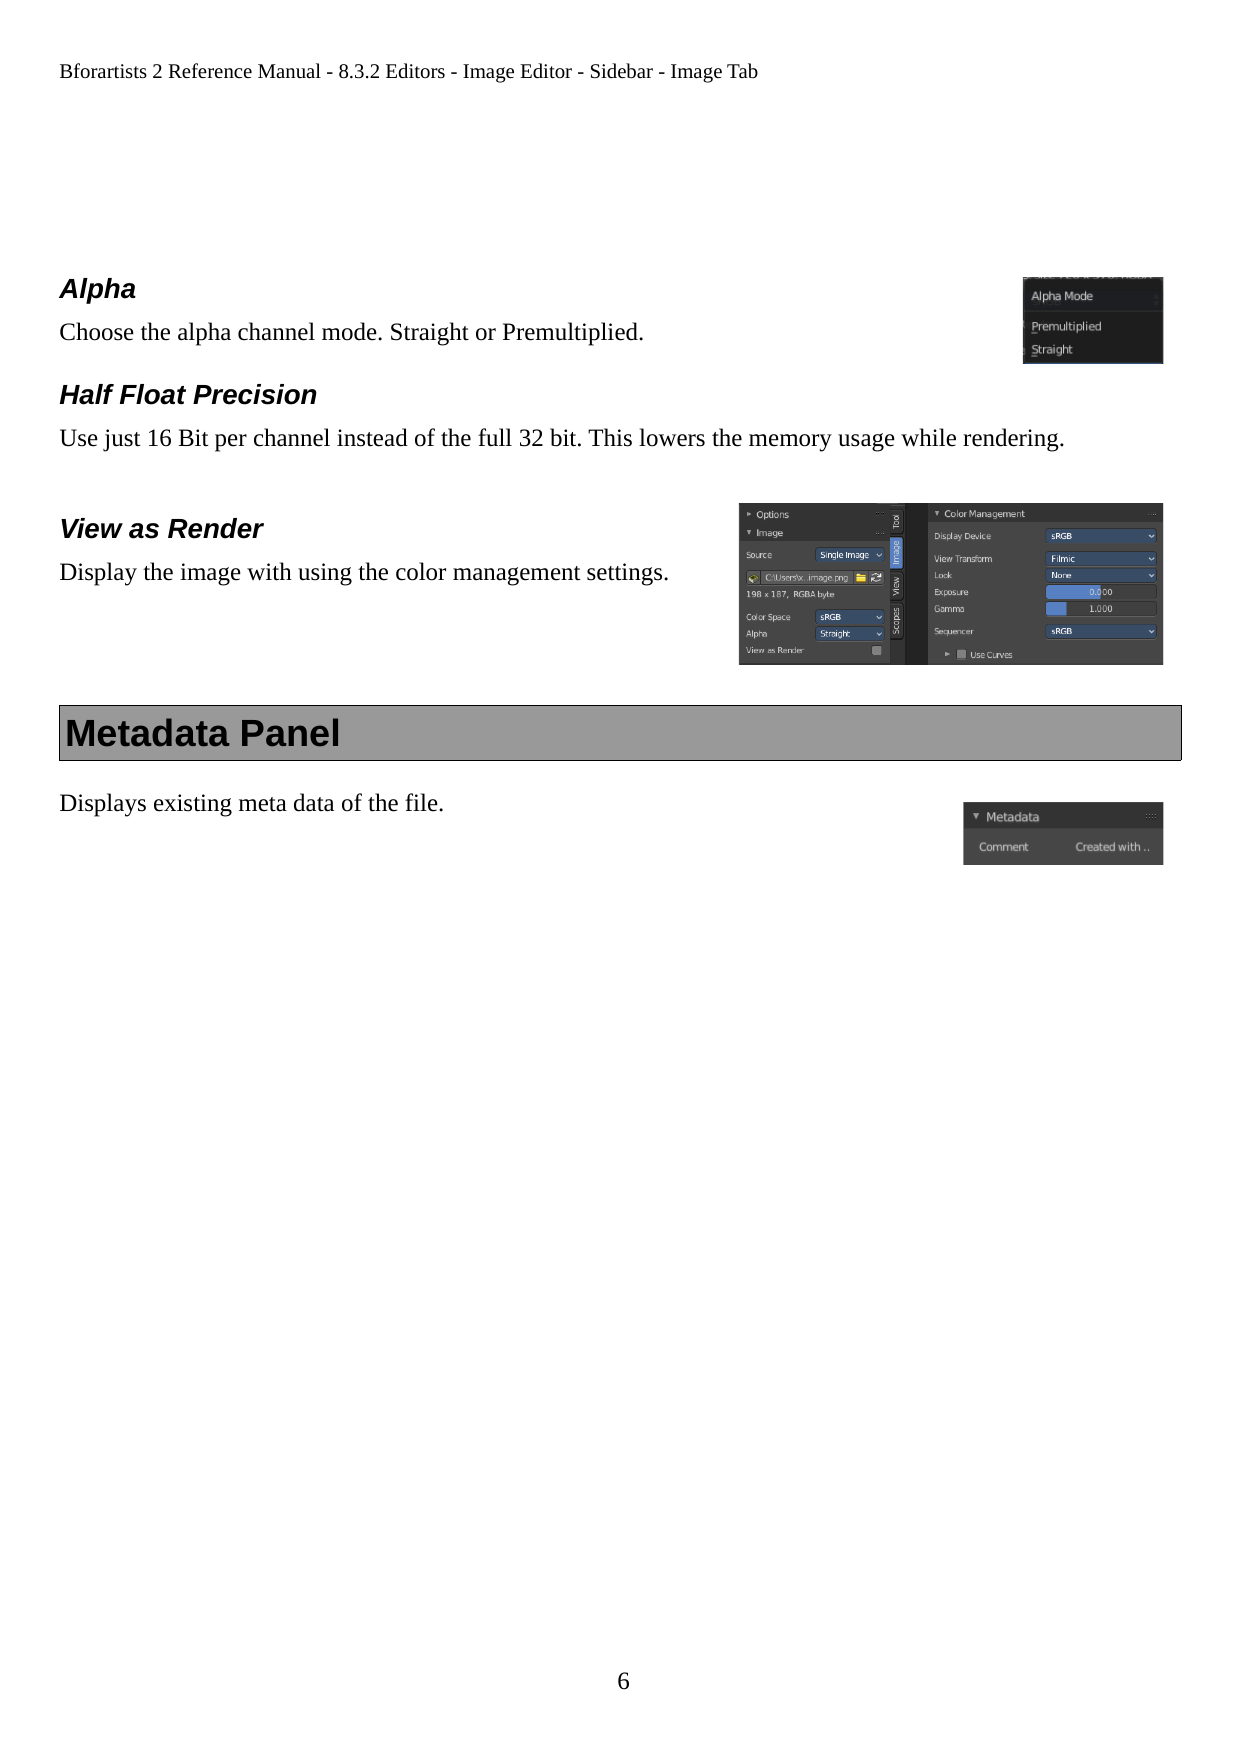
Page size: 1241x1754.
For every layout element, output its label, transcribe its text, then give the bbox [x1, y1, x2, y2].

picture [1022, 277, 1164, 364]
table_header Metadata Panel [60, 706, 1181, 760]
picture [738, 503, 1164, 665]
text Use just 16 Bit per channel instead of the full 32 bit. This lowers the memory usage while rendering. [59, 423, 1181, 451]
picture [963, 802, 1164, 865]
subtitle View as Render [59, 513, 738, 545]
text Display the image with using the color management settings. [59, 557, 738, 586]
subtitle Alpha [59, 272, 1181, 304]
text Choose the alpha channel mode. Straight or Premultiplied. [59, 317, 1022, 345]
text Displays existing meta data of the file. [59, 788, 1181, 817]
subtitle [1164, 513, 1181, 545]
subtitle Half Float Precision [59, 378, 1181, 410]
